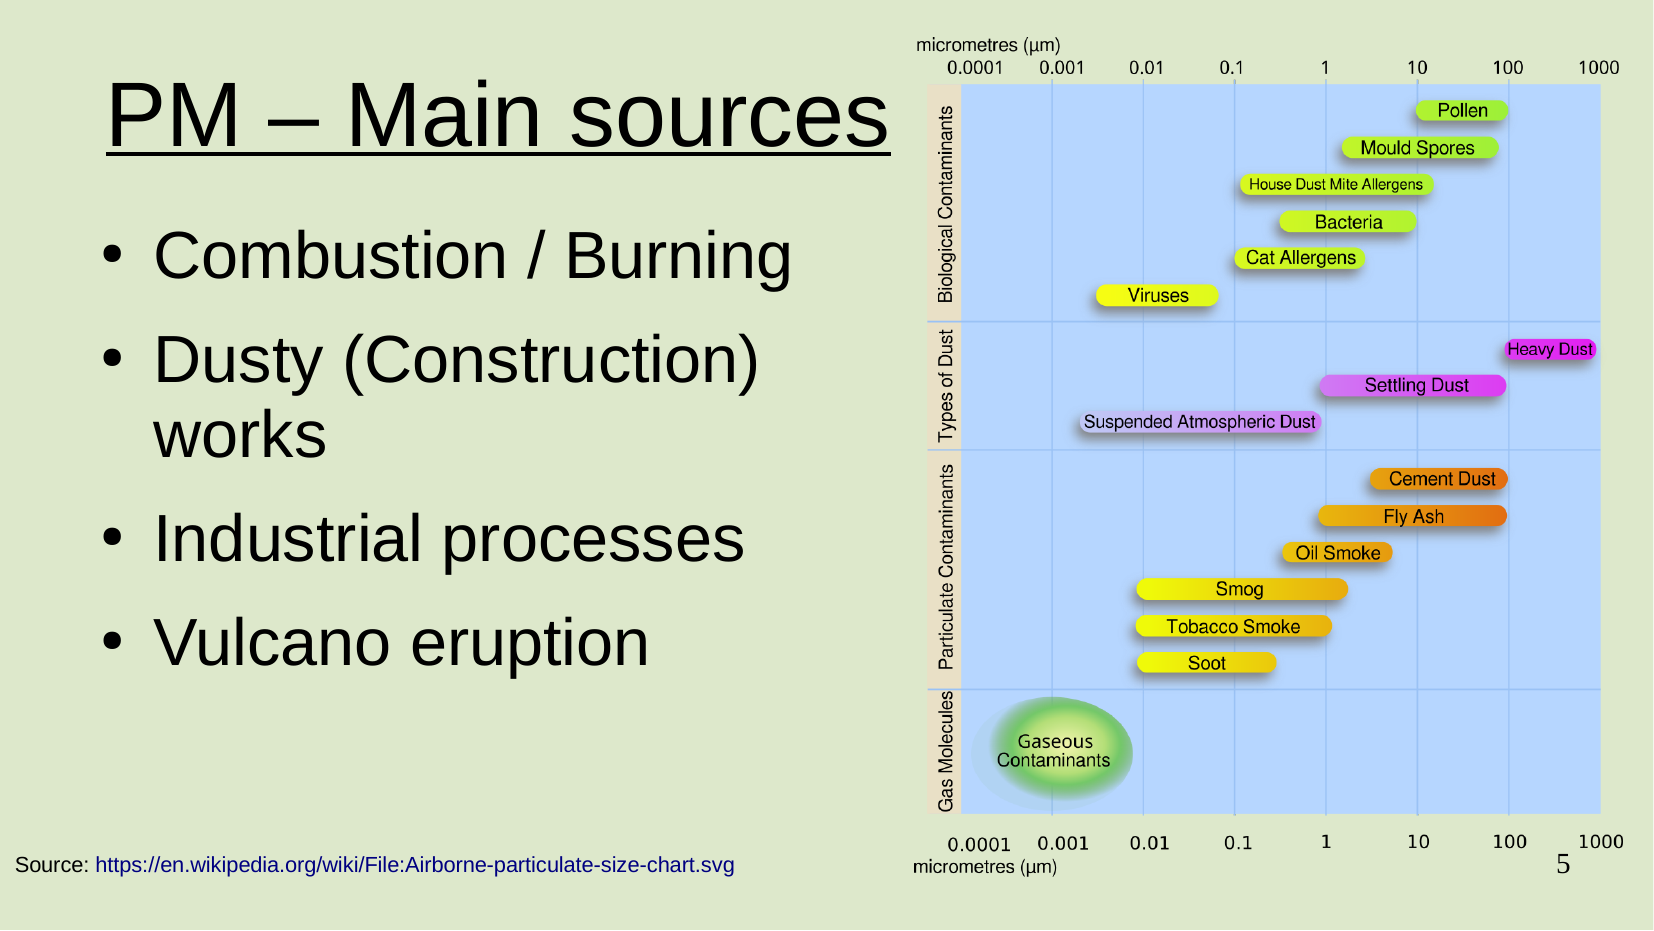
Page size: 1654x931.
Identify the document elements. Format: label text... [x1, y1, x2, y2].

picture [914, 37, 1623, 877]
list Combustion / Burning Dusty (Construction) works Industrial processes Vulcano eruption [82, 217, 830, 758]
title PM – Main sources [82, 37, 914, 193]
text_box Source: https://en.wikipedia.org/wiki/File:Airborne-particulate-size-chart.svg [0, 845, 835, 885]
